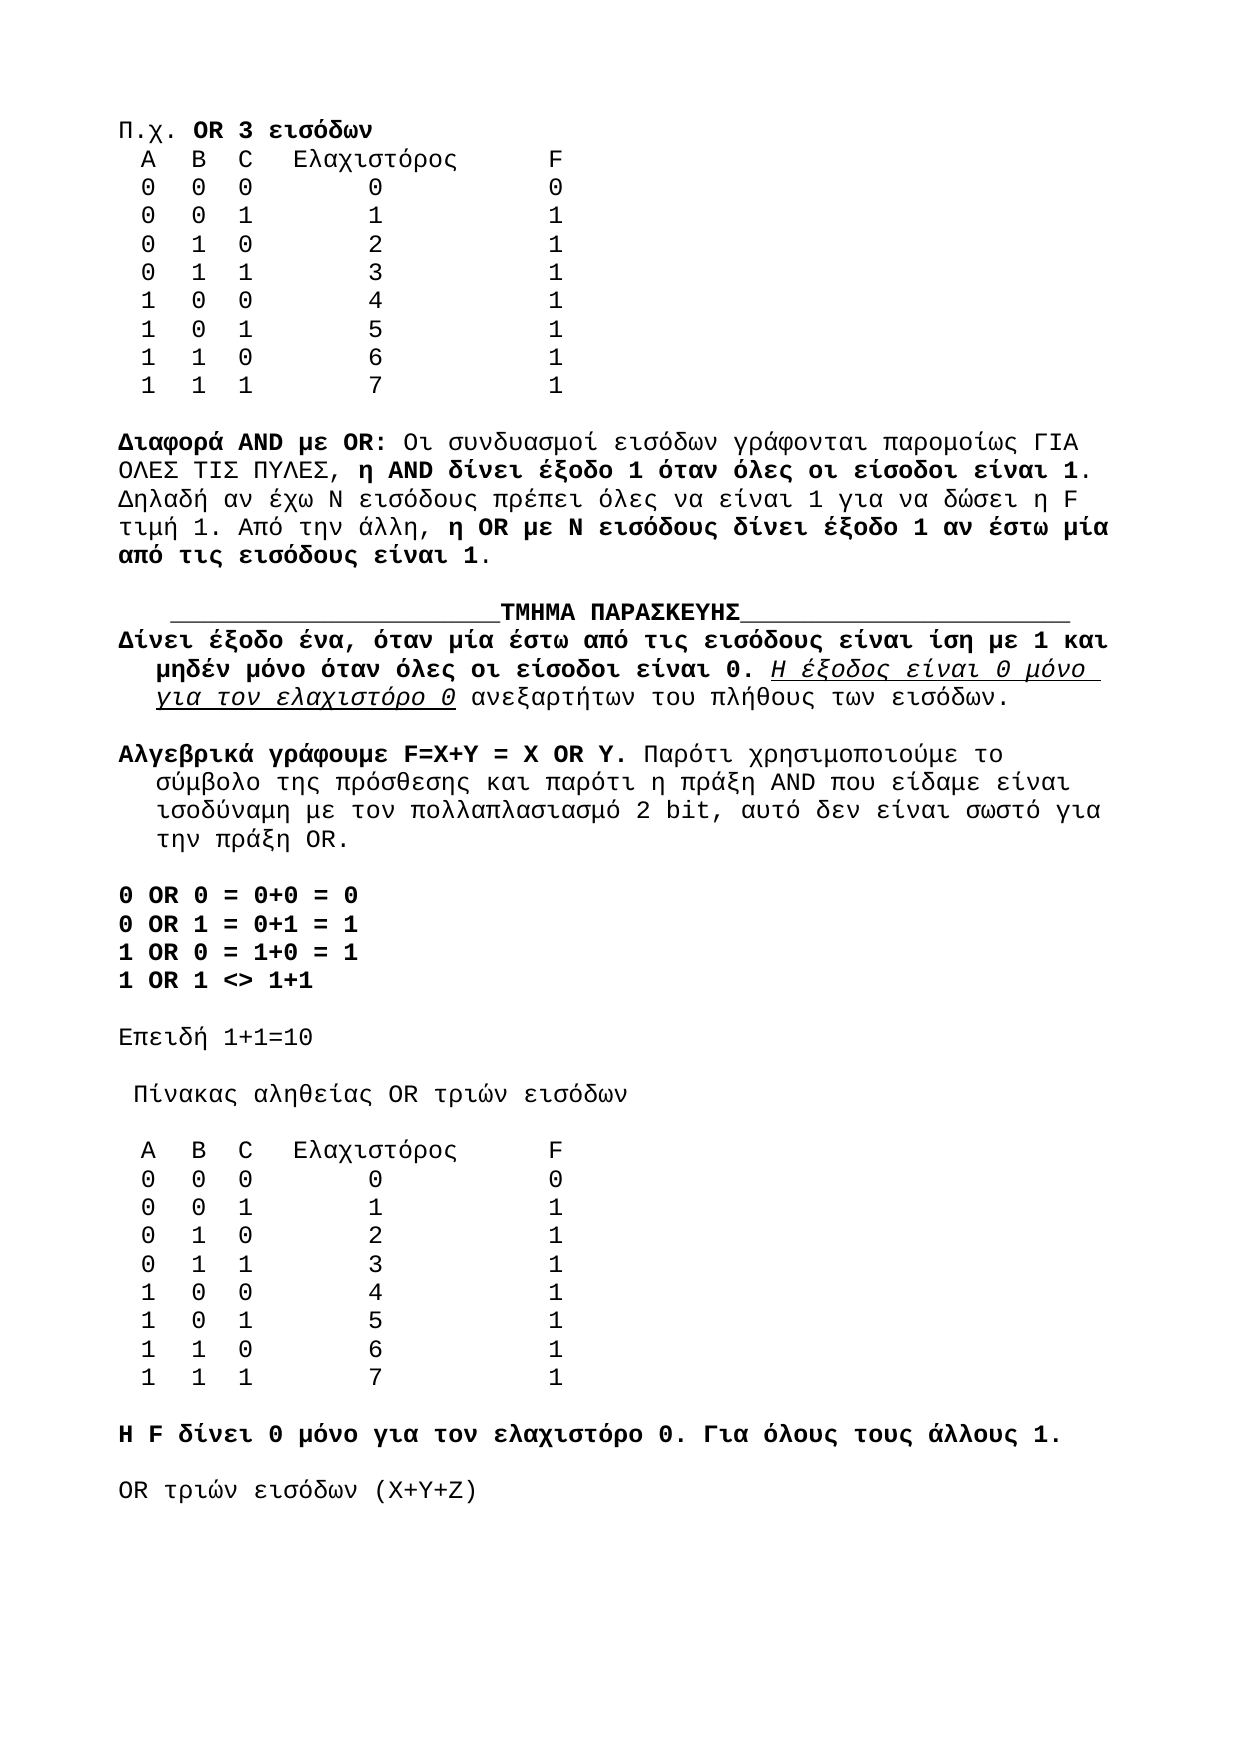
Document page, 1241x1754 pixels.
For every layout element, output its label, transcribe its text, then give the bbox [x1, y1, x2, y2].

table_header A [118, 146, 178, 175]
text H F δίνει 0 μόνο για τον ελαχιστόρο 0. Για όλους τους άλλους 1. [118, 1421, 1122, 1450]
table_cell 0 [219, 1166, 272, 1195]
table_cell 1 [219, 1195, 272, 1223]
text Διαφορά AND με OR: Οι συνδυασμοί εισόδων γράφονται παρομοίως ΓΙΑ ΟΛΕΣ ΤΙΣ ΠΥΛΕΣ, η AND δίνει έξοδο 1 όταν όλες οι είσοδοι είναι 1. Δηλαδή αν έχω Ν εισόδους πρέπει όλες να είναι 1 για να δώσει η F τιμή 1. Από την άλλη, η OR με Ν εισόδους δίνει έξοδο 1 αν έστω μία από τις εισόδους είναι 1. [118, 430, 1122, 571]
table_cell 1 [479, 1251, 632, 1280]
table_cell 0 [118, 203, 178, 231]
text 1 OR 0 = 1+0 = 1 [118, 940, 1122, 968]
text 1 OR 1 <> 1+1 [118, 968, 1122, 996]
table_cell 0 [118, 231, 178, 260]
table_cell 1 [118, 373, 178, 401]
table_cell 1 [479, 373, 632, 401]
text 0 OR 0 = 0+0 = 0 [118, 883, 1122, 911]
table_cell 1 [178, 1365, 219, 1393]
table_cell 0 [219, 288, 272, 316]
table_cell 1 [479, 345, 632, 373]
table_cell 0 [219, 1223, 272, 1251]
table_header B [178, 146, 219, 175]
table_cell 0 [118, 1166, 178, 1195]
table_cell 1 [479, 1223, 632, 1251]
table_cell 0 [219, 231, 272, 260]
table_cell 1 [479, 316, 632, 345]
table_cell 0 [219, 175, 272, 203]
table_cell 1 [178, 373, 219, 401]
text Αλγεβρικά γράφουμε F=X+Y = Χ ΟR Y. Παρότι χρησιμοποιούμε το σύμβολο της πρόσθεσης και παρότι η πράξη AND που είδαμε είναι ισοδύναμη με τον πολλαπλασιασμό 2 bit, αυτό δεν είναι σωστό για την πράξη OR. [118, 741, 1122, 855]
table_cell 1 [118, 288, 178, 316]
table_cell 3 [272, 1251, 479, 1280]
table_cell 1 [178, 345, 219, 373]
table_cell 1 [118, 1280, 178, 1308]
table_cell 1 [219, 373, 272, 401]
table_cell 1 [219, 1365, 272, 1393]
table_cell 5 [272, 316, 479, 345]
table_cell 1 [219, 1308, 272, 1336]
table_cell 0 [178, 316, 219, 345]
table_cell 1 [479, 1280, 632, 1308]
table_header B [178, 1138, 219, 1166]
table_cell 1 [479, 1308, 632, 1336]
table_cell 1 [479, 1365, 632, 1393]
table_header Ελαχιστόρος [272, 146, 479, 175]
table_cell 0 [479, 175, 632, 203]
table_cell 0 [178, 203, 219, 231]
table_cell 0 [118, 175, 178, 203]
table_cell 1 [178, 1223, 219, 1251]
table_cell 3 [272, 260, 479, 288]
table_cell 0 [479, 1166, 632, 1195]
text 0 OR 1 = 0+1 = 1 [118, 911, 1122, 940]
table_cell 0 [178, 1166, 219, 1195]
table_cell 0 [178, 175, 219, 203]
table_cell 6 [272, 1336, 479, 1365]
table_cell 0 [178, 288, 219, 316]
text Επειδή 1+1=10 [118, 1025, 1122, 1053]
table_cell 0 [178, 1308, 219, 1336]
text OR τριών εισόδων (Χ+Υ+Ζ) [118, 1478, 1122, 1506]
table_cell 1 [178, 231, 219, 260]
table_header Ελαχιστόρος [272, 1138, 479, 1166]
text Πίνακας αληθείας OR τριών εισόδων [118, 1081, 1122, 1110]
table_cell 0 [178, 1280, 219, 1308]
table_cell 1 [118, 345, 178, 373]
table_header F [479, 146, 632, 175]
table_cell 0 [272, 1166, 479, 1195]
table_cell 1 [479, 1195, 632, 1223]
table_cell 1 [479, 1336, 632, 1365]
text ______________________ΤΜΗΜΑ ΠΑΡΑΣΚΕΥΗΣ______________________ [118, 600, 1122, 628]
table_cell 1 [272, 1195, 479, 1223]
table_cell 0 [118, 260, 178, 288]
text Δίνει έξοδο ένα, όταν μία έστω από τις εισόδους είναι ίση με 1 και μηδέν μόνο όταν όλες οι είσοδοι είναι 0. Η έξοδος είναι 0 μόνο για τον ελαχιστόρο 0 ανεξαρτήτων του πλήθους των εισόδων. [118, 628, 1122, 713]
table_header A [118, 1138, 178, 1166]
table_cell 1 [118, 1365, 178, 1393]
table_cell 0 [178, 1195, 219, 1223]
table_cell 0 [219, 345, 272, 373]
table_cell 4 [272, 1280, 479, 1308]
table_cell 2 [272, 1223, 479, 1251]
table_cell 2 [272, 231, 479, 260]
table_cell 1 [118, 1336, 178, 1365]
table_header C [219, 1138, 272, 1166]
table_cell 1 [479, 260, 632, 288]
table_cell 0 [118, 1223, 178, 1251]
table_cell 0 [272, 175, 479, 203]
table_cell 7 [272, 373, 479, 401]
table_cell 1 [118, 316, 178, 345]
table_cell 0 [118, 1251, 178, 1280]
table_cell 1 [219, 260, 272, 288]
table_cell 1 [178, 260, 219, 288]
table_cell 1 [219, 203, 272, 231]
table_cell 1 [479, 231, 632, 260]
table_cell 1 [272, 203, 479, 231]
text Π.χ. OR 3 εισόδων [118, 118, 1122, 146]
table_cell 7 [272, 1365, 479, 1393]
table_cell 1 [479, 203, 632, 231]
table_cell 4 [272, 288, 479, 316]
table_cell 0 [219, 1280, 272, 1308]
table_cell 6 [272, 345, 479, 373]
table_cell 1 [479, 288, 632, 316]
table_cell 5 [272, 1308, 479, 1336]
table_cell 1 [118, 1308, 178, 1336]
table_cell 1 [178, 1251, 219, 1280]
table_cell 1 [219, 316, 272, 345]
table_cell 1 [178, 1336, 219, 1365]
table_cell 0 [118, 1195, 178, 1223]
table_header C [219, 146, 272, 175]
table_cell 1 [219, 1251, 272, 1280]
table_cell 0 [219, 1336, 272, 1365]
table_header F [479, 1138, 632, 1166]
